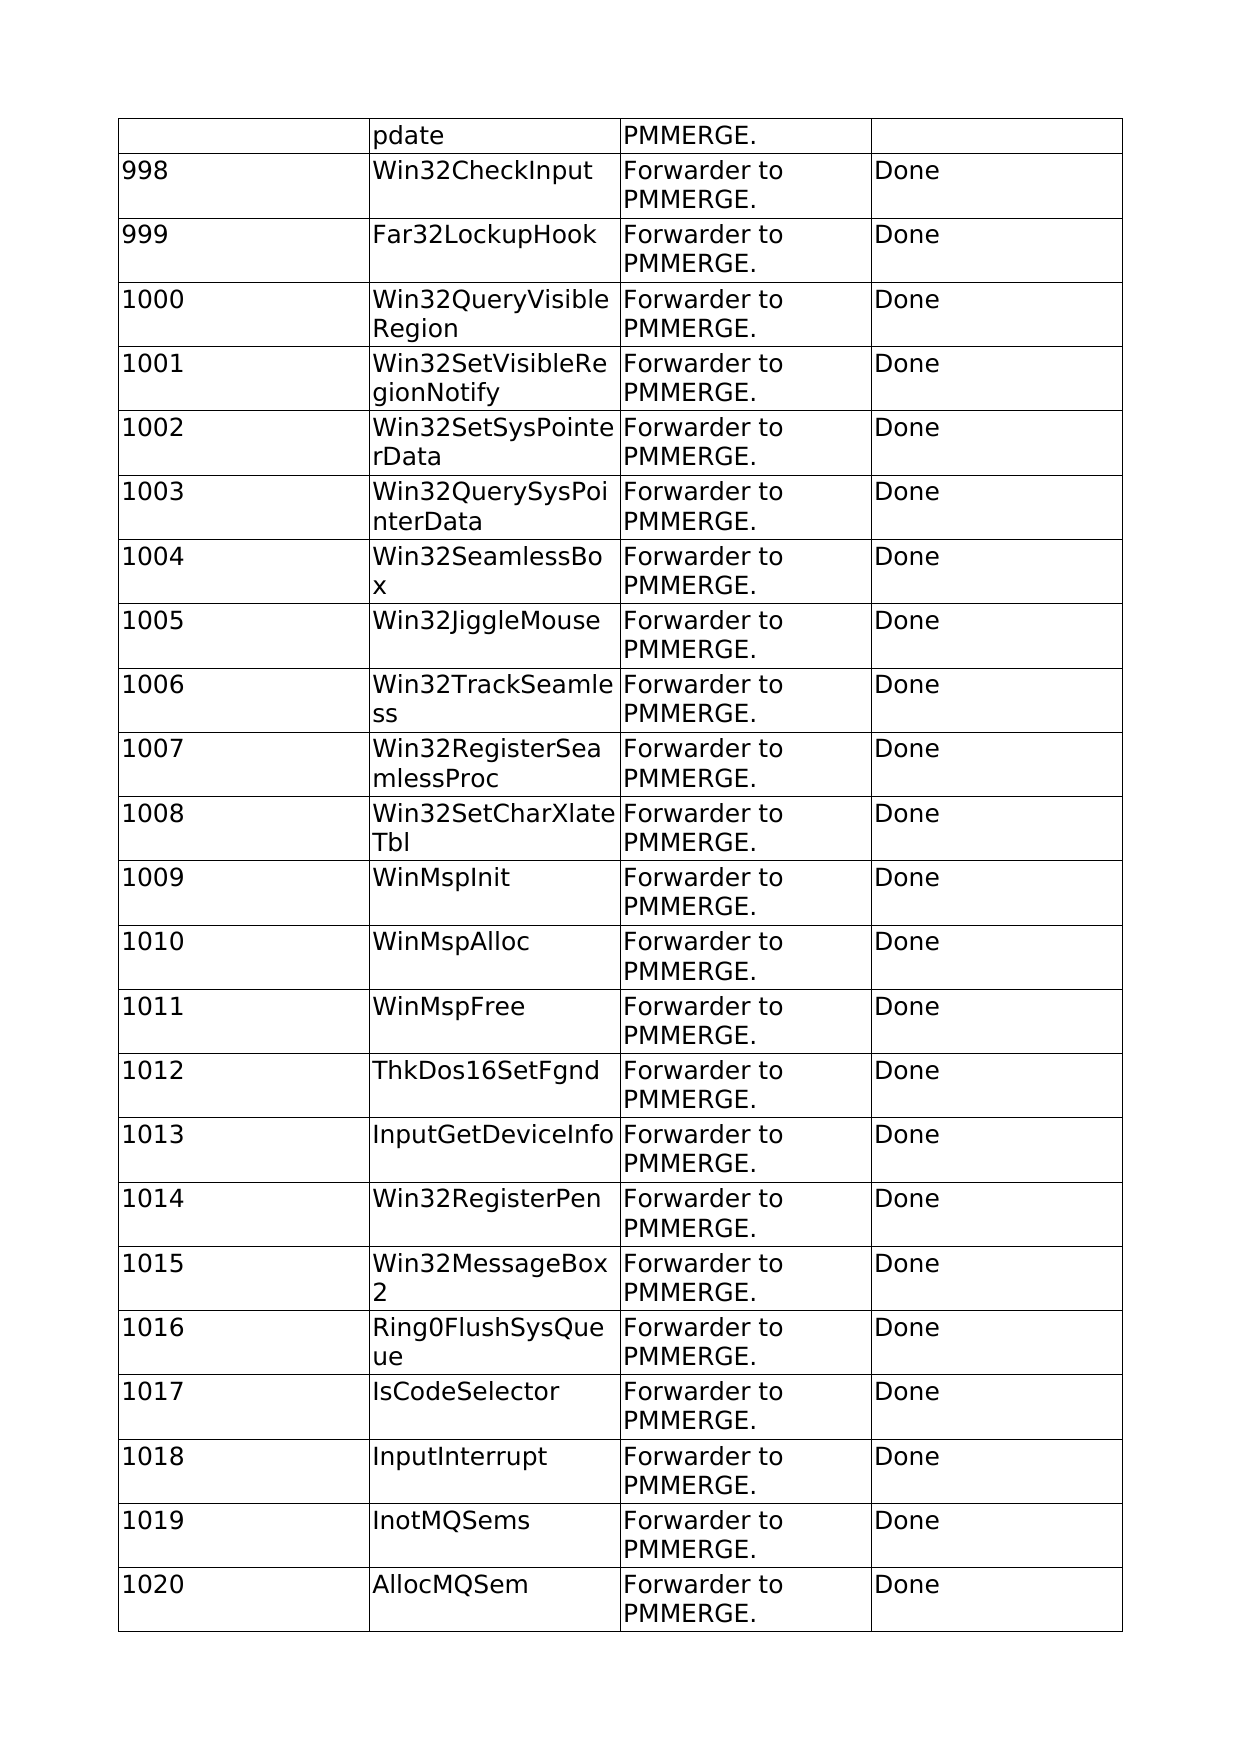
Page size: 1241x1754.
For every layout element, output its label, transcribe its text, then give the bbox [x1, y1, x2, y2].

table_cell Forwarder to PMMERGE. [621, 347, 871, 410]
table_cell Done [872, 347, 1122, 410]
table_cell Forwarder to PMMERGE. [621, 154, 871, 217]
table_cell 1017 [119, 1375, 369, 1439]
table_cell Done [872, 1375, 1122, 1439]
table_cell 1001 [119, 347, 369, 410]
table_cell Forwarder to PMMERGE. [621, 669, 871, 732]
table_cell WinMspAlloc [370, 926, 620, 989]
table_cell 1019 [119, 1504, 369, 1567]
table_cell Forwarder to PMMERGE. [621, 411, 871, 474]
table_cell 1009 [119, 861, 369, 924]
table_cell 1010 [119, 926, 369, 989]
table_cell 1000 [119, 283, 369, 346]
table_cell 1016 [119, 1311, 369, 1374]
table_cell Done [872, 1118, 1122, 1182]
table_cell Done [872, 797, 1122, 860]
table_cell Win32TrackSeamless [370, 669, 620, 732]
table_cell 1007 [119, 733, 369, 796]
table_cell Done [872, 926, 1122, 989]
table_cell WinMspFree [370, 990, 620, 1053]
table_cell Forwarder to PMMERGE. [621, 283, 871, 346]
table_cell Win32QueryVisibleRegion [370, 283, 620, 346]
table_cell 1002 [119, 411, 369, 474]
table_cell Done [872, 1247, 1122, 1310]
table_cell InputGetDeviceInfo [370, 1118, 620, 1182]
table_cell Done [872, 1183, 1122, 1246]
table_cell 1004 [119, 540, 369, 603]
table_cell 1014 [119, 1183, 369, 1246]
table_cell 1020 [119, 1568, 369, 1631]
table_cell Forwarder to PMMERGE. [621, 1054, 871, 1117]
table_cell Forwarder to PMMERGE. [621, 604, 871, 667]
table_cell InotMQSems [370, 1504, 620, 1567]
table_cell Forwarder to PMMERGE. [621, 1311, 871, 1374]
table_cell Win32RegisterSeamlessProc [370, 733, 620, 796]
table_cell Forwarder to PMMERGE. [621, 1440, 871, 1503]
table_cell Done [872, 540, 1122, 603]
table_cell Done [872, 283, 1122, 346]
table_cell Done [872, 1440, 1122, 1503]
table_cell Win32CheckInput [370, 154, 620, 217]
table_cell Win32SetSysPointerData [370, 411, 620, 474]
table_cell Forwarder to PMMERGE. [621, 540, 871, 603]
table_cell Win32MessageBox2 [370, 1247, 620, 1310]
table_cell 1005 [119, 604, 369, 667]
table_cell Win32SetCharXlateTbl [370, 797, 620, 860]
table_cell PMMERGE. [621, 119, 871, 153]
table_cell 1012 [119, 1054, 369, 1117]
table_cell 999 [119, 219, 369, 282]
table_cell Done [872, 219, 1122, 282]
table_cell Done [872, 990, 1122, 1053]
table_cell Ring0FlushSysQueue [370, 1311, 620, 1374]
table_cell Done [872, 861, 1122, 924]
table_cell 1011 [119, 990, 369, 1053]
table_cell AllocMQSem [370, 1568, 620, 1631]
table_cell Done [872, 1568, 1122, 1631]
table_cell Done [872, 476, 1122, 539]
table_cell [872, 119, 1122, 153]
table_cell Forwarder to PMMERGE. [621, 926, 871, 989]
table_cell Done [872, 1504, 1122, 1567]
table_cell 1013 [119, 1118, 369, 1182]
table_cell Forwarder to PMMERGE. [621, 1183, 871, 1246]
table_cell Win32JiggleMouse [370, 604, 620, 667]
table_cell Win32SetVisibleRegionNotify [370, 347, 620, 410]
table_cell Done [872, 604, 1122, 667]
table_cell Forwarder to PMMERGE. [621, 990, 871, 1053]
table_cell Forwarder to PMMERGE. [621, 1247, 871, 1310]
table_cell Win32SeamlessBox [370, 540, 620, 603]
table_cell Far32LockupHook [370, 219, 620, 282]
table_cell Forwarder to PMMERGE. [621, 1568, 871, 1631]
table_cell Forwarder to PMMERGE. [621, 1118, 871, 1182]
table_cell Forwarder to PMMERGE. [621, 476, 871, 539]
table_cell Done [872, 154, 1122, 217]
table_cell Forwarder to PMMERGE. [621, 1504, 871, 1567]
table_cell Done [872, 733, 1122, 796]
table_cell IsCodeSelector [370, 1375, 620, 1439]
table_cell WinMspInit [370, 861, 620, 924]
table_cell Done [872, 669, 1122, 732]
table_cell 1003 [119, 476, 369, 539]
table_cell Win32RegisterPen [370, 1183, 620, 1246]
table_cell 1018 [119, 1440, 369, 1503]
table_cell Done [872, 411, 1122, 474]
table_cell Forwarder to PMMERGE. [621, 1375, 871, 1439]
table_cell Done [872, 1311, 1122, 1374]
table_cell ThkDos16SetFgnd [370, 1054, 620, 1117]
table_cell 998 [119, 154, 369, 217]
table_cell Forwarder to PMMERGE. [621, 861, 871, 924]
table_cell InputInterrupt [370, 1440, 620, 1503]
table_cell Forwarder to PMMERGE. [621, 219, 871, 282]
table_cell Done [872, 1054, 1122, 1117]
table_cell 1015 [119, 1247, 369, 1310]
table_cell pdate [370, 119, 620, 153]
table_cell Forwarder to PMMERGE. [621, 733, 871, 796]
table_cell Win32QuerySysPointerData [370, 476, 620, 539]
table_cell 1008 [119, 797, 369, 860]
table_cell [119, 119, 369, 153]
table_cell 1006 [119, 669, 369, 732]
table_cell Forwarder to PMMERGE. [621, 797, 871, 860]
